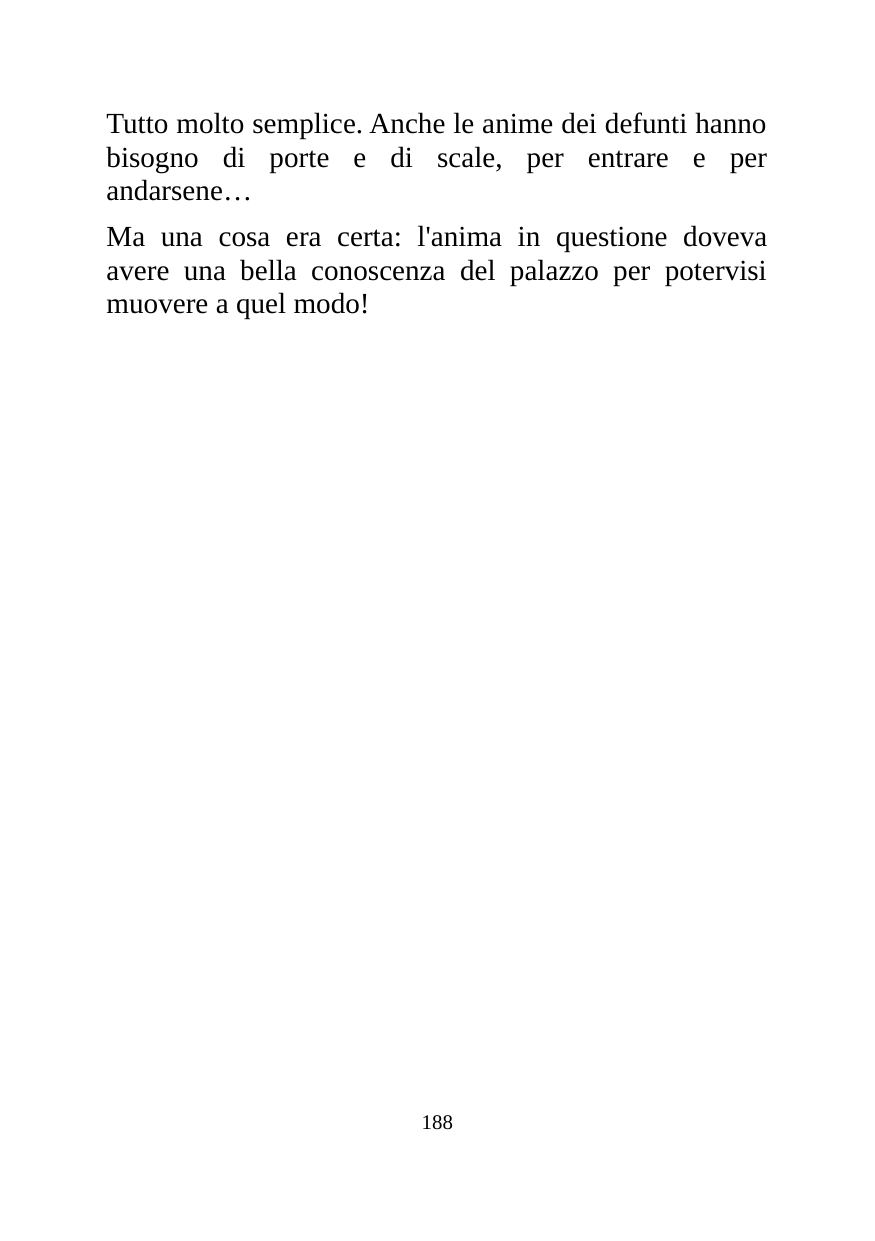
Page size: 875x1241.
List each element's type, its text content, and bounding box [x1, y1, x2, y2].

text Ma una cosa era certa: l'anima in questione doveva avere una bella conoscenza del palazzo per potervisi muovere a quel modo! [106, 219, 768, 320]
text Tutto molto semplice. Anche le anime dei defunti hanno bisogno di porte e di scale, per entrare e per andarsene… [106, 106, 768, 207]
